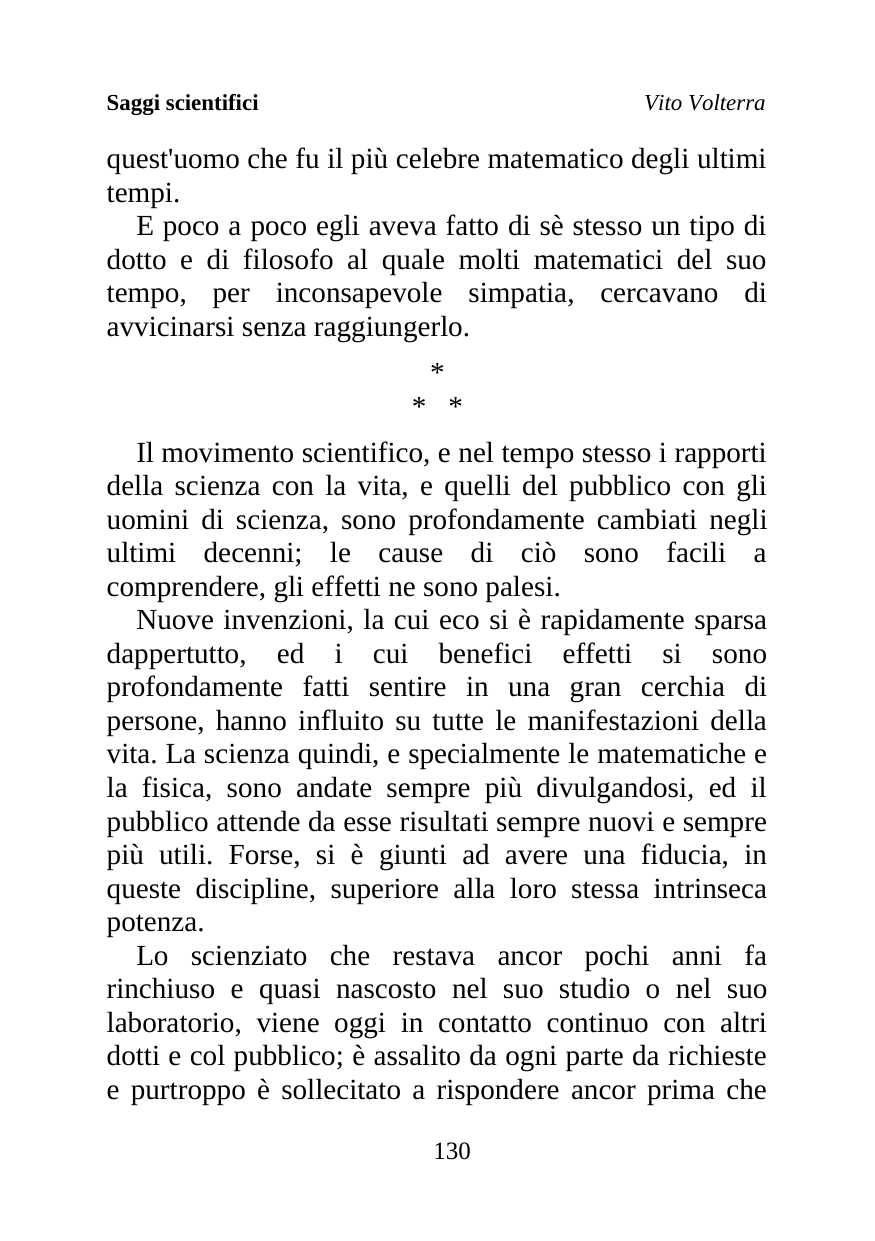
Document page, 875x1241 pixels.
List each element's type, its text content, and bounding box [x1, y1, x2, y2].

text quest'uomo che fu il più celebre matematico degli ultimi tempi. [106, 141, 768, 208]
text Lo scienziato che restava ancor pochi anni fa rinchiuso e quasi nascosto nel suo studio o nel suo laboratorio, viene oggi in contatto continuo con altri dotti e col pubblico; è assalito da ogni parte da richieste e purtroppo è sollecitato a rispondere ancor prima che [106, 938, 768, 1106]
text E poco a poco egli aveva fatto di sè stesso un tipo di dotto e di filosofo al quale molti matematici del suo tempo, per inconsapevole simpatia, cercavano di avvicinarsi senza raggiungerlo. [106, 208, 768, 343]
text * * * [106, 355, 768, 422]
text Nuove invenzioni, la cui eco si è rapidamente sparsa dappertutto, ed i cui benefici effetti si sono profondamente fatti sentire in una gran cerchia di persone, hanno influito su tutte le manifestazioni della vita. La scienza quindi, e specialmente le matematiche e la fisica, sono andate sempre più divulgandosi, ed il pubblico attende da esse risultati sempre nuovi e sempre più utili. Forse, si è giunti ad avere una fiducia, in queste discipline, superiore alla loro stessa intrinseca potenza. [106, 602, 768, 938]
text Il movimento scientifico, e nel tempo stesso i rapporti della scienza con la vita, e quelli del pubblico con gli uomini di scienza, sono profondamente cambiati negli ultimi decenni; le cause di ciò sono facili a comprendere, gli effetti ne sono palesi. [106, 435, 768, 602]
